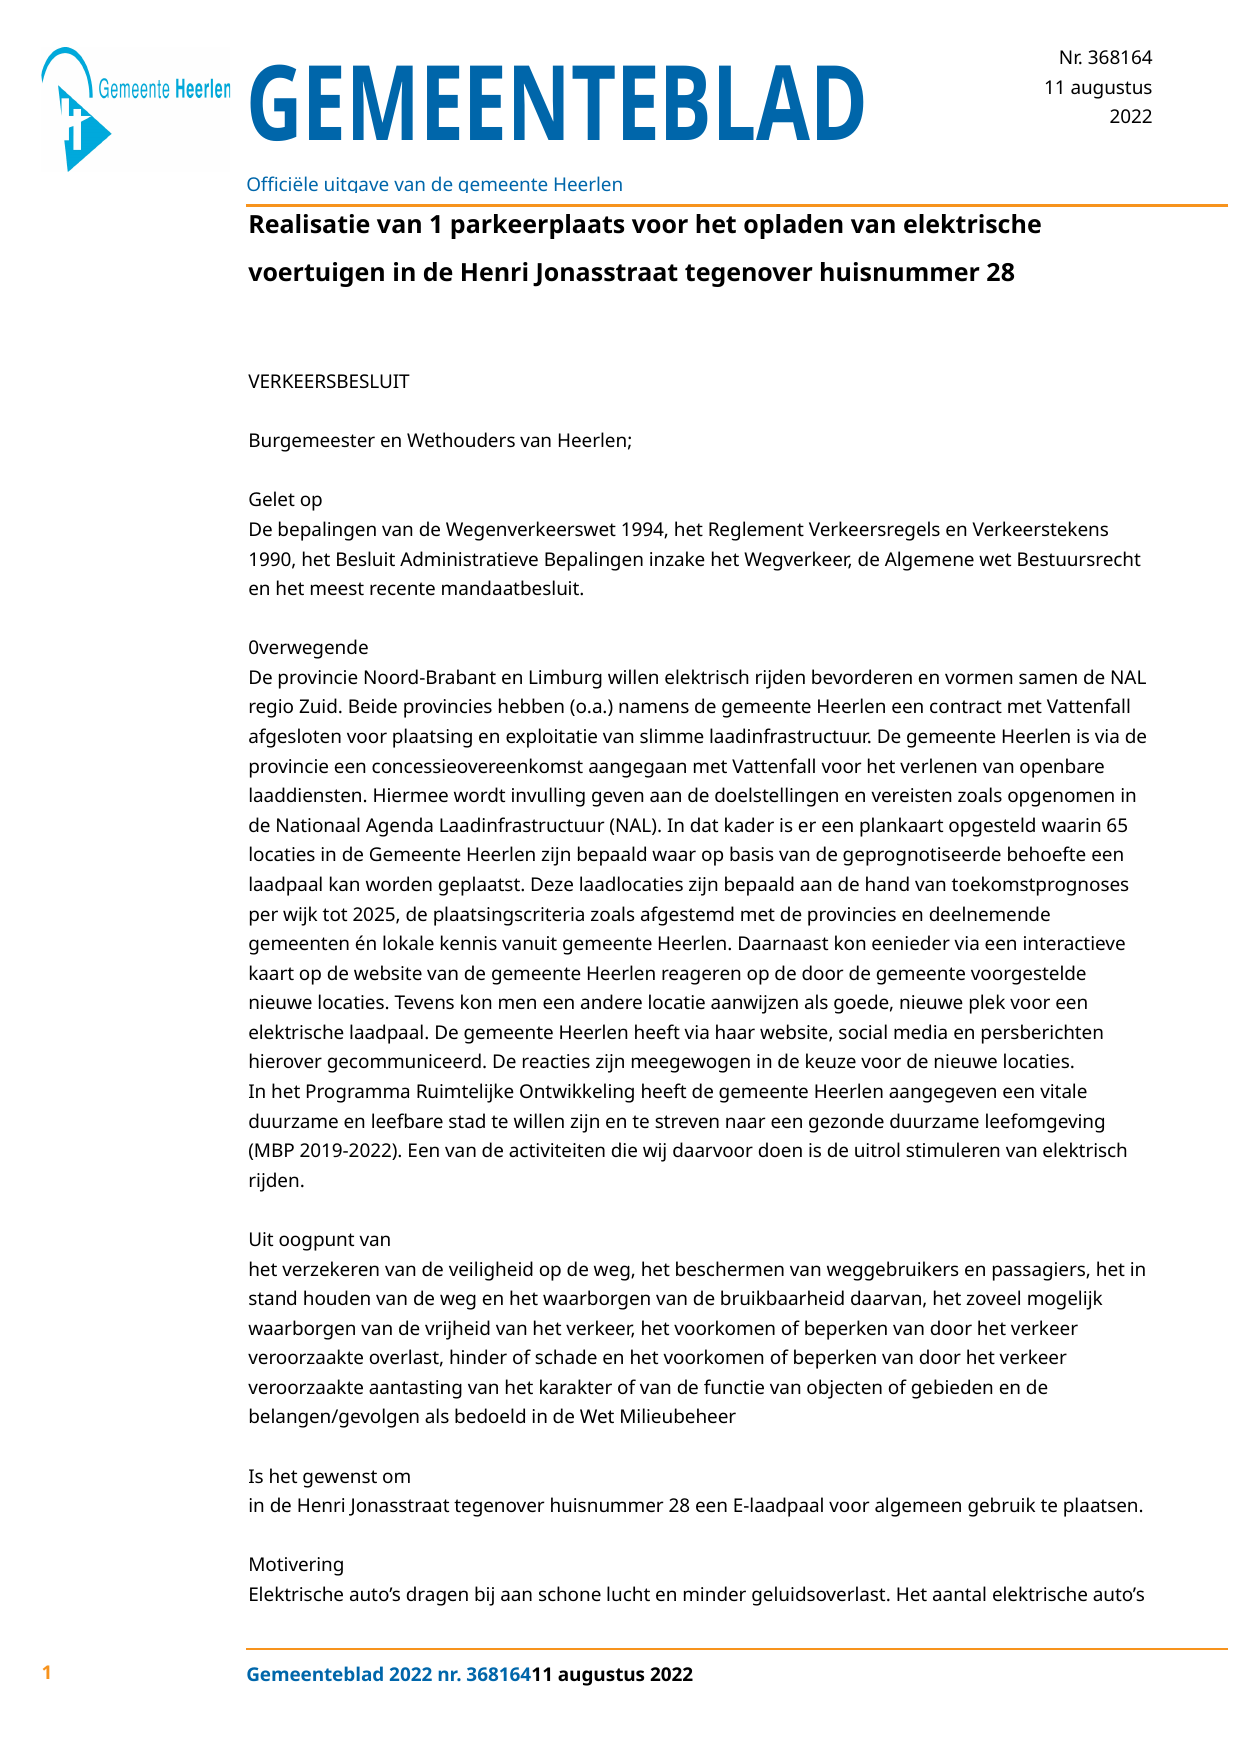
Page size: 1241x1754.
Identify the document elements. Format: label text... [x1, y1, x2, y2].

text in de Henri Jonasstraat tegenover huisnummer 28 een E-laadpaal voor algemeen gebruik te plaatsen. [248, 1492, 1152, 1518]
text Realisatie van 1 parkeerplaats voor het opladen van elektrische voertuigen in de Henri Jonasstraat tegenover huisnummer 28 [248, 207, 1152, 288]
text Motivering [248, 1552, 1152, 1577]
text 0verwegende [248, 634, 1152, 660]
text De provincie Noord-Brabant en Limburg willen elektrisch rijden bevorderen en vormen samen de NAL regio Zuid. Beide provincies hebben (o.a.) namens de gemeente Heerlen een contract met Vattenfall afgesloten voor plaatsing en exploitatie van slimme laadinfrastructuur. De gemeente Heerlen is via de provincie een concessieovereenkomst aangegaan met Vattenfall voor het verlenen van openbare laaddiensten. Hiermee wordt invulling geven aan de doelstellingen en vereisten zoals opgenomen in de Nationaal Agenda Laadinfrastructuur (NAL). In dat kader is er een plankaart opgesteld waarin 65 locaties in de Gemeente Heerlen zijn bepaald waar op basis van de geprognotiseerde behoefte een laadpaal kan worden geplaatst. Deze laadlocaties zijn bepaald aan de hand van toekomstprognoses per wijk tot 2025, de plaatsingscriteria zoals afgestemd met de provincies en deelnemende gemeenten én lokale kennis vanuit gemeente Heerlen. Daarnaast kon eenieder via een interactieve kaart op de website van de gemeente Heerlen reageren op de door de gemeente voorgestelde nieuwe locaties. Tevens kon men een andere locatie aanwijzen als goede, nieuwe plek voor een elektrische laadpaal. De gemeente Heerlen heeft via haar website, social media en persberichten hierover gecommuniceerd. De reacties zijn meegewogen in de keuze voor de nieuwe locaties. [248, 664, 1152, 1074]
text Burgemeester en Wethouders van Heerlen; [248, 427, 1152, 453]
text Gelet op [248, 487, 1152, 512]
text Uit oogpunt van [248, 1226, 1152, 1252]
text In het Programma Ruimtelijke Ontwikkeling heeft de gemeente Heerlen aangegeven een vitale duurzame en leefbare stad te willen zijn en te streven naar een gezonde duurzame leefomgeving (MBP 2019-2022). Een van de activiteiten die wij daarvoor doen is de uitrol stimuleren van elektrisch rijden. [248, 1078, 1152, 1193]
text VERKEERSBESLUIT [248, 368, 1152, 394]
text De bepalingen van de Wegenverkeerswet 1994, het Reglement Verkeersregels en Verkeerstekens 1990, het Besluit Administratieve Bepalingen inzake het Wegverkeer, de Algemene wet Bestuursrecht en het meest recente mandaatbesluit. [248, 516, 1152, 601]
text het verzekeren van de veiligheid op de weg, het beschermen van weggebruikers en passagiers, het in stand houden van de weg en het waarborgen van de bruikbaarheid daarvan, het zoveel mogelijk waarborgen van de vrijheid van het verkeer, het voorkomen of beperken van door het verkeer veroorzaakte overlast, hinder of schade en het voorkomen of beperken van door het verkeer veroorzaakte aantasting van het karakter of van de functie van objecten of gebieden en de belangen/gevolgen als bedoeld in de Wet Milieubeheer [248, 1256, 1152, 1429]
picture [41, 47, 59, 70]
text Is het gewenst om [248, 1463, 1152, 1488]
text Elektrische auto’s dragen bij aan schone lucht en minder geluidsoverlast. Het aantal elektrische auto’s [248, 1581, 1152, 1607]
picture [41, 47, 231, 172]
